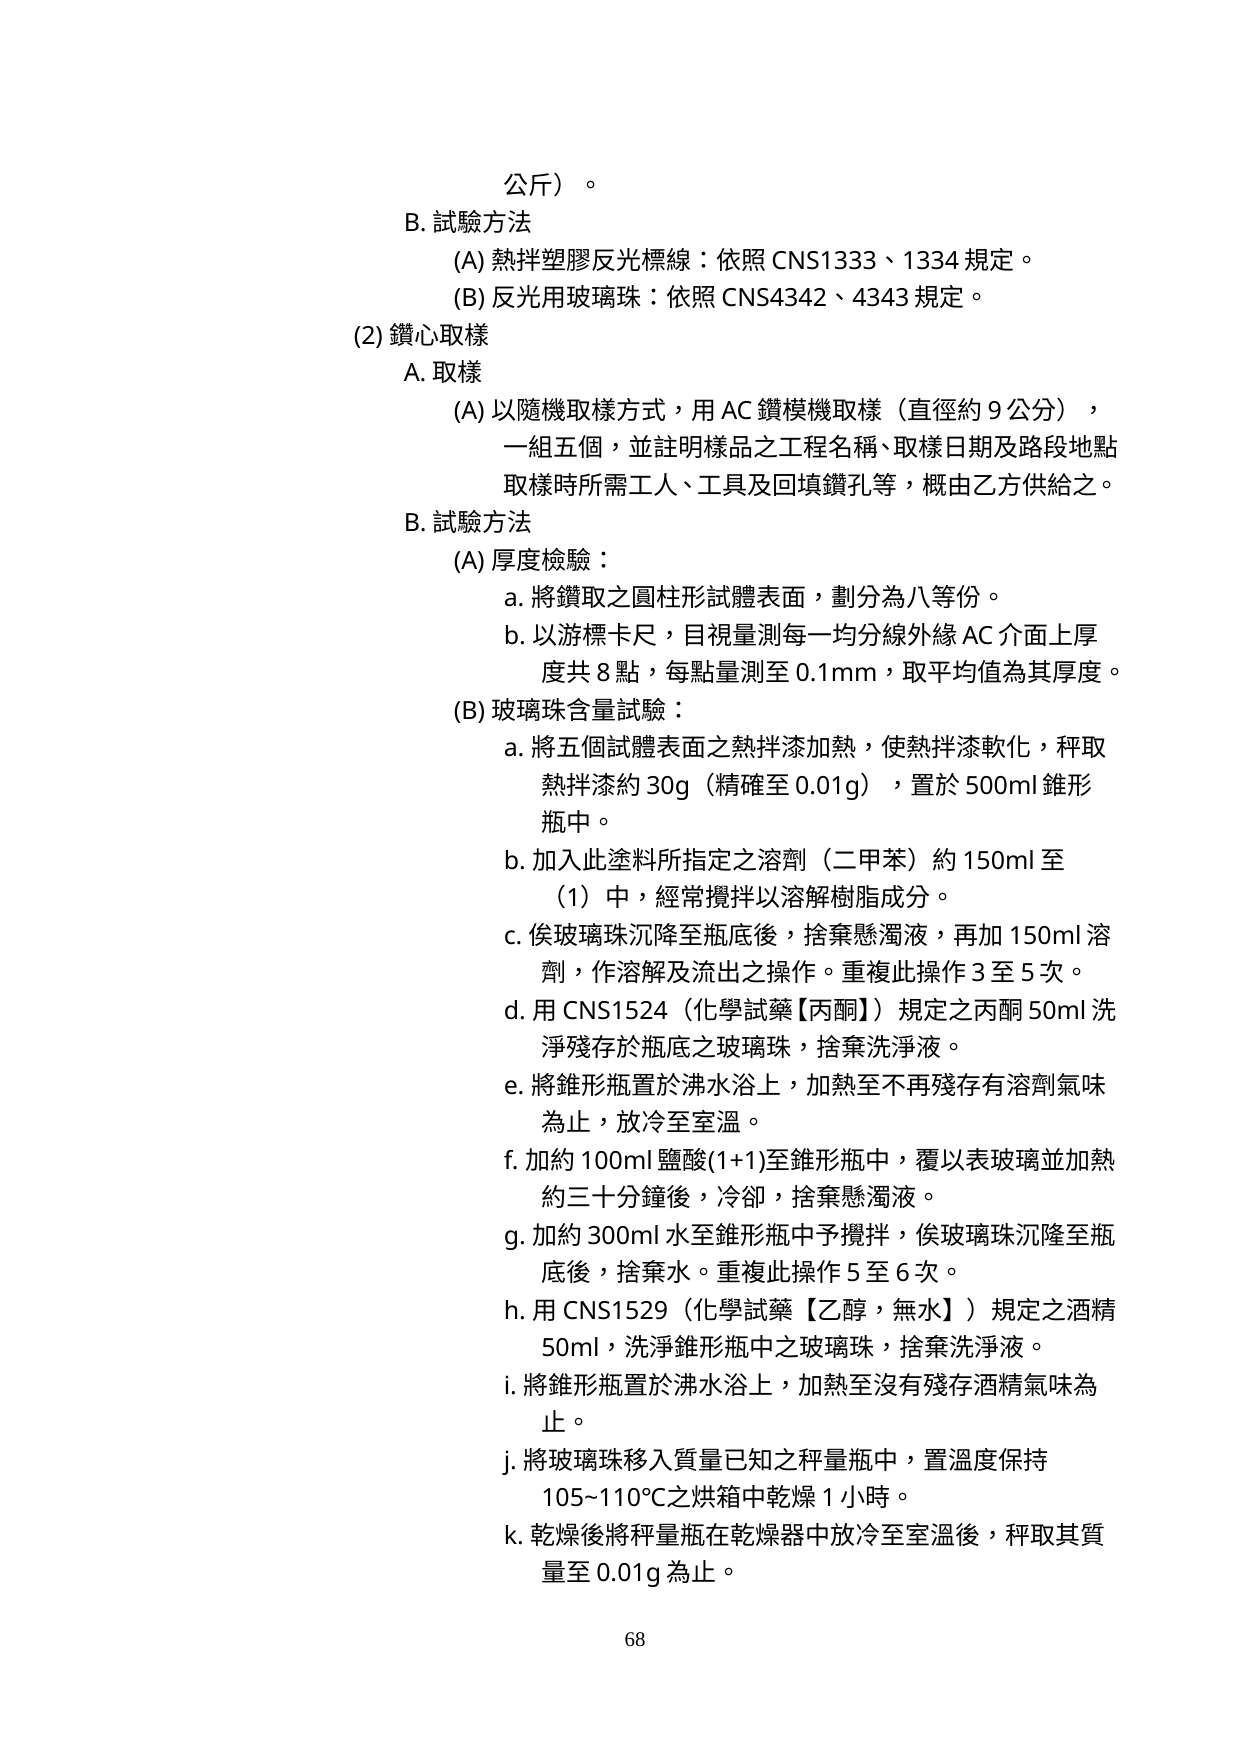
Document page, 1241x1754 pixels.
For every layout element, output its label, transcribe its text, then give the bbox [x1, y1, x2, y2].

text (B) 玻璃珠含量試驗： [453, 689, 1116, 727]
text B. 試驗方法 [403, 502, 1116, 539]
text (A) 熱拌塑膠反光標線：依照CNS1333、1334規定。 [453, 239, 1116, 277]
text h. 用CNS1529（化學試藥【乙醇，無水】）規定之酒精50ml，洗淨錐形瓶中之玻璃珠，捨棄洗淨液。 [503, 1289, 1116, 1364]
text B. 試驗方法 [403, 202, 1116, 239]
text A. 取樣 [403, 352, 1116, 389]
text 公斤）。 [453, 164, 1116, 202]
text g. 加約300ml水至錐形瓶中予攪拌，俟玻璃珠沉隆至瓶底後，捨棄水。重複此操作5至6次。 [503, 1214, 1116, 1289]
text (2) 鑽心取樣 [353, 314, 1116, 352]
text a. 將鑽取之圓柱形試體表面，劃分為八等份。 [503, 577, 1116, 614]
text (A) 以隨機取樣方式，用AC鑽模機取樣（直徑約9公分），一組五個，並註明樣品之工程名稱、取樣日期及路段地點。取樣時所需工人、工具及回填鑽孔等，概由乙方供給之。 [453, 389, 1116, 502]
text (B) 反光用玻璃珠：依照CNS4342、4343規定。 [453, 277, 1116, 314]
text f. 加約100ml鹽酸(1+1)至錐形瓶中，覆以表玻璃並加熱約三十分鐘後，冷卻，捨棄懸濁液。 [503, 1139, 1116, 1214]
text i. 將錐形瓶置於沸水浴上，加熱至沒有殘存酒精氣味為止。 [503, 1364, 1116, 1439]
text b. 加入此塗料所指定之溶劑（二甲苯）約150ml至（1）中，經常攪拌以溶解樹脂成分。 [503, 839, 1116, 914]
text b. 以游標卡尺，目視量測每一均分線外緣AC介面上厚度共8點，每點量測至0.1mm，取平均值為其厚度。 [503, 614, 1116, 689]
text e. 將錐形瓶置於沸水浴上，加熱至不再殘存有溶劑氣味為止，放冷至室溫。 [503, 1064, 1116, 1139]
text c. 俟玻璃珠沉降至瓶底後，捨棄懸濁液，再加150ml溶劑，作溶解及流出之操作。重複此操作3至5次。 [503, 914, 1116, 989]
text j. 將玻璃珠移入質量已知之秤量瓶中，置溫度保持105~110℃之烘箱中乾燥1小時。 [503, 1439, 1116, 1514]
text a. 將五個試體表面之熱拌漆加熱，使熱拌漆軟化，秤取熱拌漆約30g（精確至0.01g），置於500ml錐形瓶中。 [503, 727, 1116, 839]
text (A) 厚度檢驗： [453, 539, 1116, 577]
text k. 乾燥後將秤量瓶在乾燥器中放冷至室溫後，秤取其質量至0.01g為止。 [503, 1514, 1116, 1589]
text d. 用CNS1524（化學試藥【丙酮】）規定之丙酮50ml洗淨殘存於瓶底之玻璃珠，捨棄洗淨液。 [503, 989, 1116, 1064]
